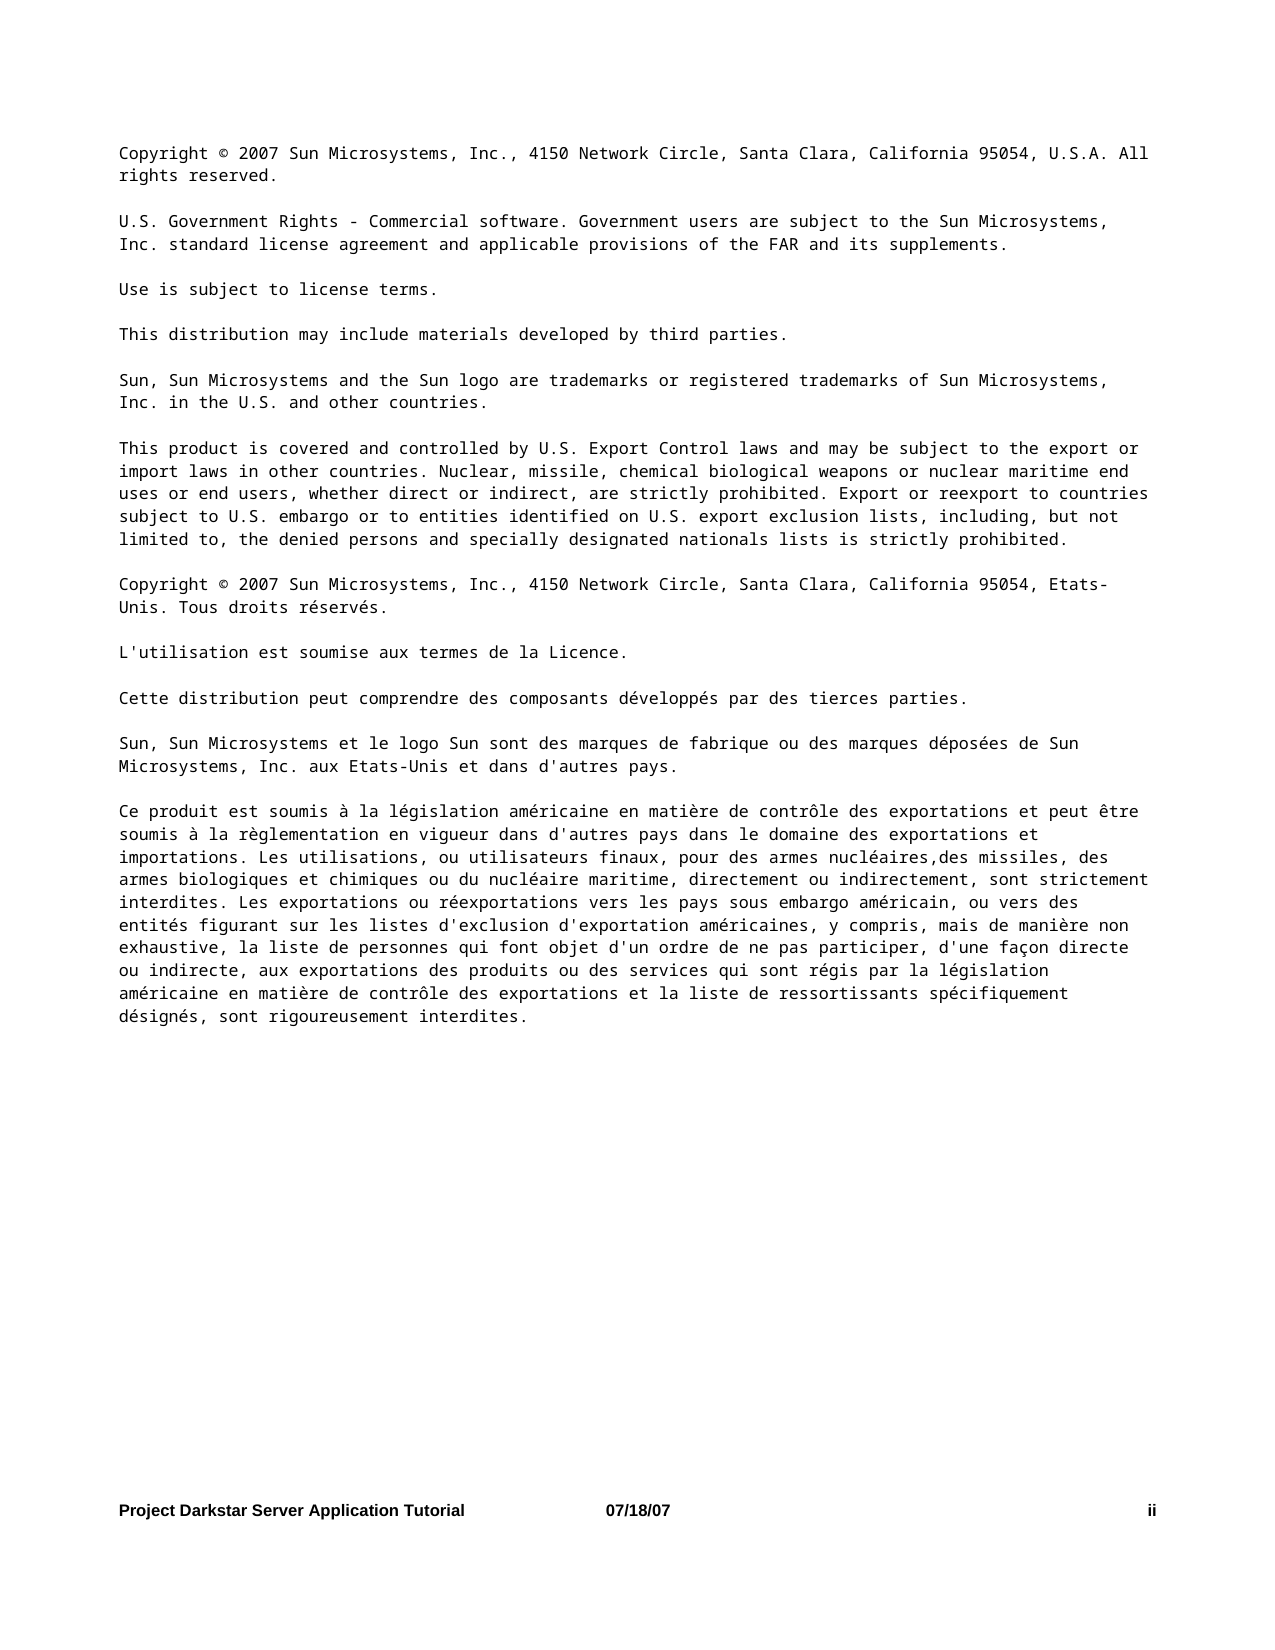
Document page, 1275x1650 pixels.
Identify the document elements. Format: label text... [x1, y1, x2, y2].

text Copyright © 2007 Sun Microsystems, Inc., 4150 Network Circle, Santa Clara, California 95054, U.S.A. All rights reserved. U.S. Government Rights - Commercial software. Government users are subject to the Sun Microsystems, Inc. standard license agreement and applicable provisions of the FAR and its supplements. Use is subject to license terms. This distribution may include materials developed by third parties. Sun, Sun Microsystems and the Sun logo are trademarks or registered trademarks of Sun Microsystems, Inc. in the U.S. and other countries. This product is covered and controlled by U.S. Export Control laws and may be subject to the export or import laws in other countries. Nuclear, missile, chemical biological weapons or nuclear maritime end uses or end users, whether direct or indirect, are strictly prohibited. Export or reexport to countries subject to U.S. embargo or to entities identified on U.S. export exclusion lists, including, but not limited to, the denied persons and specially designated nationals lists is strictly prohibited. Copyright © 2007 Sun Microsystems, Inc., 4150 Network Circle, Santa Clara, California 95054, Etats-Unis. Tous droits réservés. L'utilisation est soumise aux termes de la Licence. Cette distribution peut comprendre des composants développés par des tierces parties. Sun, Sun Microsystems et le logo Sun sont des marques de fabrique ou des marques déposées de Sun Microsystems, Inc. aux Etats-Unis et dans d'autres pays. Ce produit est soumis à la législation américaine en matière de contrôle des exportations et peut être soumis à la règlementation en vigueur dans d'autres pays dans le domaine des exportations et importations. Les utilisations, ou utilisateurs finaux, pour des armes nucléaires,des missiles, des armes biologiques et chimiques ou du nucléaire maritime, directement ou indirectement, sont strictement interdites. Les exportations ou réexportations vers les pays sous embargo américain, ou vers des entités figurant sur les listes d'exclusion d'exportation américaines, y compris, mais de manière non exhaustive, la liste de personnes qui font objet d'un ordre de ne pas participer, d'une façon directe ou indirecte, aux exportations des produits ou des services qui sont régis par la législation américaine en matière de contrôle des exportations et la liste de ressortissants spécifiquement désignés, sont rigoureusement interdites. [118, 141, 1156, 1072]
